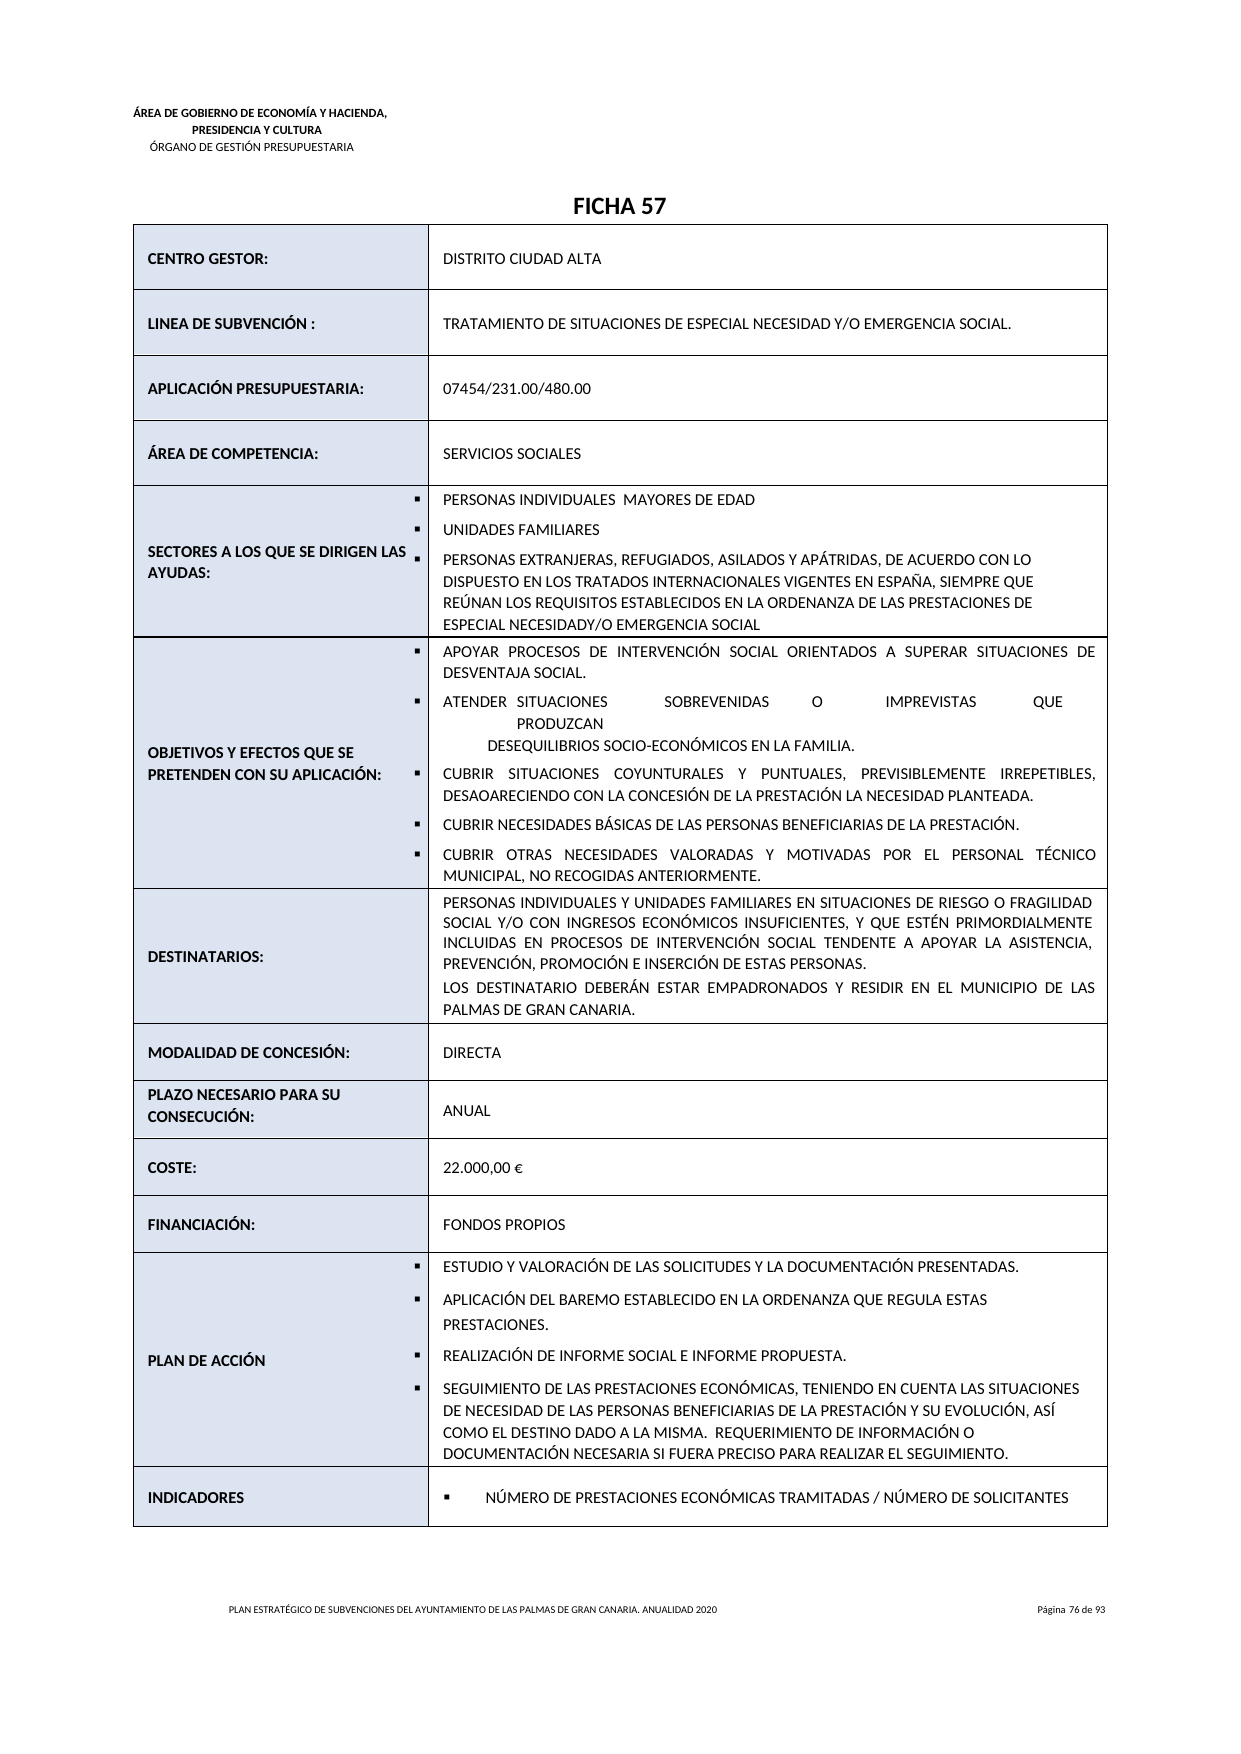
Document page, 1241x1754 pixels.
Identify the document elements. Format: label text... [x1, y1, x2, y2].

table_cell DESTINATARIOS: [134, 889, 428, 1023]
table_cell 22.000,00 € [429, 1139, 1107, 1195]
table_cell DIRECTA [429, 1024, 1107, 1080]
table_cell MODALIDAD DE CONCESIÓN: [134, 1024, 428, 1080]
table_cell 07454/231.00/480.00 [429, 356, 1107, 419]
table_cell LINEA DE SUBVENCIÓN : [134, 290, 428, 354]
table_cell OBJETIVOS Y EFECTOS QUE SE PRETENDEN CON SU APLICACIÓN: [134, 638, 428, 888]
table_cell PLAZO NECESARIO PARA SU CONSECUCIÓN: [134, 1081, 428, 1137]
table_cell ÁREA DE COMPETENCIA: [134, 421, 428, 485]
table_header CENTRO GESTOR: [134, 225, 428, 289]
table_cell TRATAMIENTO DE SITUACIONES DE ESPECIAL NECESIDAD Y/O EMERGENCIA SOCIAL. [429, 290, 1107, 354]
table_cell PLAN DE ACCIÓN [134, 1253, 428, 1466]
table_cell INDICADORES [134, 1467, 428, 1526]
table_cell ESTUDIO Y VALORACIÓN DE LAS SOLICITUDES Y LA DOCUMENTACIÓN PRESENTADAS. APLICACIÓN DEL BAREMO ESTABLECIDO EN LA ORDENANZA QUE REGULA ESTAS PRESTACIONES. REALIZACIÓN DE INFORME SOCIAL E INFORME PROPUESTA. SEGUIMIENTO DE LAS PRESTACIONES ECONÓMICAS, TENIENDO EN CUENTA LAS SITUACIONES DE NECESIDAD DE LAS PERSONAS BENEFICIARIAS DE LA PRESTACIÓN Y SU EVOLUCIÓN, ASÍ COMO EL DESTINO DADO A LA MISMA. REQUERIMIENTO DE INFORMACIÓN O DOCUMENTACIÓN NECESARIA SI FUERA PRECISO PARA REALIZAR EL SEGUIMIENTO. [429, 1253, 1107, 1466]
table_cell FONDOS PROPIOS [429, 1196, 1107, 1252]
table_cell APLICACIÓN PRESUPUESTARIA: [134, 356, 428, 419]
table_cell SECTORES A LOS QUE SE DIRIGEN LAS AYUDAS: [134, 486, 428, 636]
table_cell PERSONAS INDIVIDUALES Y UNIDADES FAMILIARES EN SITUACIONES DE RIESGO O FRAGILIDAD SOCIAL Y/O CON INGRESOS ECONÓMICOS INSUFICIENTES, Y QUE ESTÉN PRIMORDIALMENTE INCLUIDAS EN PROCESOS DE INTERVENCIÓN SOCIAL TENDENTE A APOYAR LA ASISTENCIA, PREVENCIÓN, PROMOCIÓN E INSERCIÓN DE ESTAS PERSONAS. LOS DESTINATARIO DEBERÁN ESTAR EMPADRONADOS Y RESIDIR EN EL MUNICIPIO DE LAS PALMAS DE GRAN CANARIA. [429, 889, 1107, 1023]
table_cell PERSONAS INDIVIDUALES MAYORES DE EDAD UNIDADES FAMILIARES PERSONAS EXTRANJERAS, REFUGIADOS, ASILADOS Y APÁTRIDAS, DE ACUERDO CON LO DISPUESTO EN LOS TRATADOS INTERNACIONALES VIGENTES EN ESPAÑA, SIEMPRE QUE REÚNAN LOS REQUISITOS ESTABLECIDOS EN LA ORDENANZA DE LAS PRESTACIONES DE ESPECIAL NECESIDADY/O EMERGENCIA SOCIAL [429, 486, 1107, 636]
table_cell APOYAR PROCESOS DE INTERVENCIÓN SOCIAL ORIENTADOS A SUPERAR SITUACIONES DE DESVENTAJA SOCIAL. ATENDER SITUACIONES SOBREVENIDAS O IMPREVISTAS QUE PRODUZCAN DESEQUILIBRIOS SOCIO-ECONÓMICOS EN LA FAMILIA. CUBRIR SITUACIONES COYUNTURALES Y PUNTUALES, PREVISIBLEMENTE IRREPETIBLES, DESAOARECIENDO CON LA CONCESIÓN DE LA PRESTACIÓN LA NECESIDAD PLANTEADA. CUBRIR NECESIDADES BÁSICAS DE LAS PERSONAS BENEFICIARIAS DE LA PRESTACIÓN. CUBRIR OTRAS NECESIDADES VALORADAS Y MOTIVADAS POR EL PERSONAL TÉCNICO MUNICIPAL, NO RECOGIDAS ANTERIORMENTE. [429, 638, 1107, 888]
table_cell  NÚMERO DE PRESTACIONES ECONÓMICAS TRAMITADAS / NÚMERO DE SOLICITANTES [429, 1467, 1107, 1526]
text FICHA 57 [573, 190, 1108, 221]
table_cell FINANCIACIÓN: [134, 1196, 428, 1252]
table_cell ANUAL [429, 1081, 1107, 1137]
table_cell COSTE: [134, 1139, 428, 1195]
table_header DISTRITO CIUDAD ALTA [429, 225, 1107, 289]
table_cell SERVICIOS SOCIALES [429, 421, 1107, 485]
